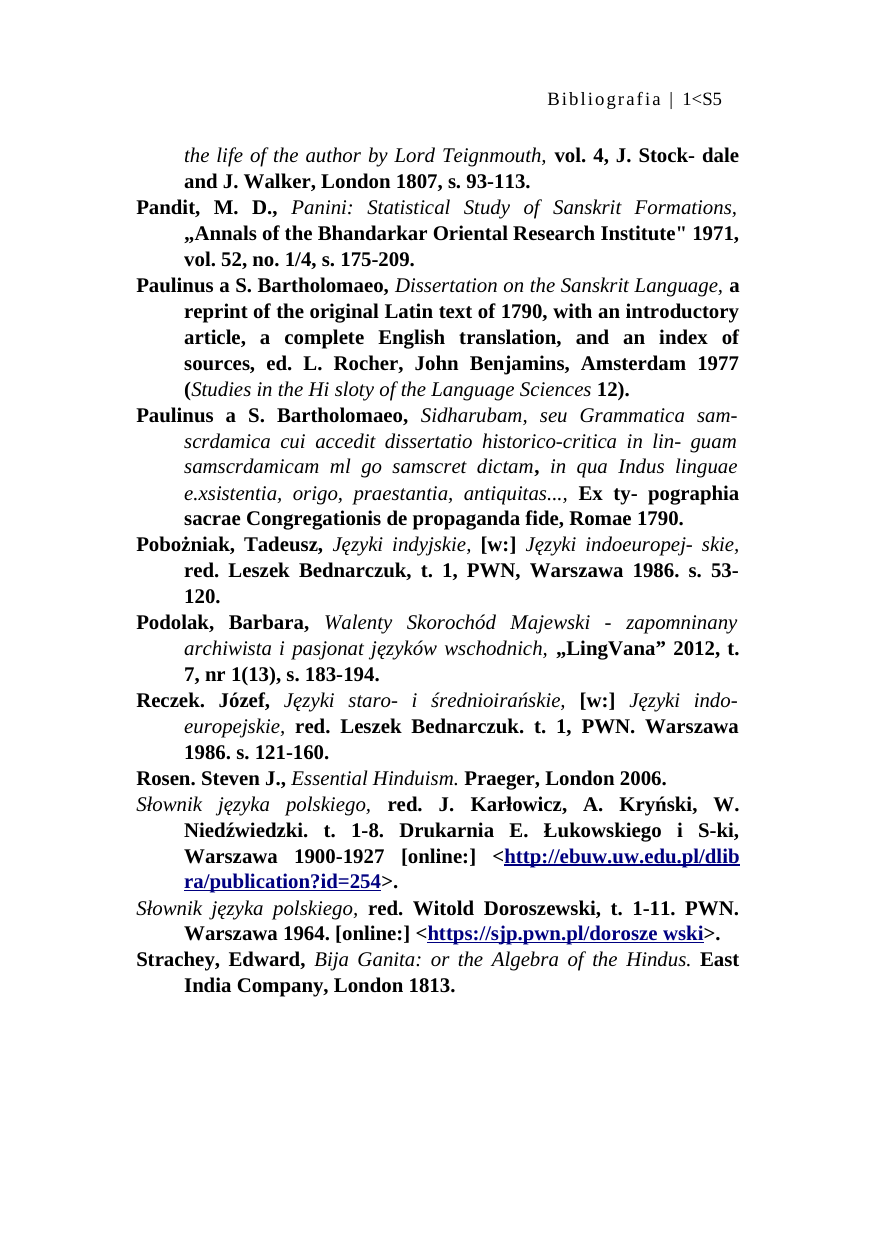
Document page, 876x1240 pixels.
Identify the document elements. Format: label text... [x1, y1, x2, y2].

text Paulinus a S. Bartholomaeo, Sidharubam, seu Grammatica sam- scrdamica cui accedit dissertatio historico-critica in lin- guam samscrdamicam ml go samscret dictam, in qua Indus linguae e.xsistentia, origo, praestantia, antiquitas..., Ex ty- pographia sacrae Congregationis de propaganda fide, Romae 1790. [136, 401, 739, 531]
text Słownik języka polskiego, red. Witold Doroszewski, t. 1-11. PWN. Warszawa 1964. [online:] <https://sjp.pwn.pl/dorosze wski>. [136, 894, 739, 946]
text Bibliografia | 1<S5 [547, 90, 738, 109]
text Podolak, Barbara, Walenty Skorochód Majewski - zapomninany archiwista i pasjonat języków wschodnich, „LingVana” 2012, t. 7, nr 1(13), s. 183-194. [136, 609, 739, 687]
text Pobożniak, Tadeusz, Języki indyjskie, [w:] Języki indoeuropej- skie, red. Leszek Bednarczuk, t. 1, PWN, Warszawa 1986. s. 53-120. [136, 531, 739, 609]
text Paulinus a S. Bartholomaeo, Dissertation on the Sanskrit Language, a reprint of the original Latin text of 1790, with an introductory article, a complete English translation, and an index of sources, ed. L. Rocher, John Benjamins, Amsterdam 1977 (Studies in the Hi sloty of the Language Sciences 12). [136, 272, 739, 401]
text the life of the author by Lord Teignmouth, vol. 4, J. Stock- dale and J. Walker, London 1807, s. 93-113. [184, 142, 739, 194]
text Pandit, M. D., Panini: Statistical Study of Sanskrit Formations, „Annals of the Bhandarkar Oriental Research Institute" 1971, vol. 52, no. 1/4, s. 175-209. [136, 194, 739, 272]
text Strachey, Edward, Bija Ganita: or the Algebra of the Hindus. East India Company, London 1813. [136, 946, 739, 998]
text Rosen. Steven J., Essential Hinduism. Praeger, London 2006. [136, 764, 739, 790]
text Słownik języka polskiego, red. J. Karłowicz, A. Kryński, W. Niedźwiedzki. t. 1-8. Drukarnia E. Łukowskiego i S-ki, Warszawa 1900-1927 [online:] <http://ebuw.uw.edu.pl/dlib ra/publication?id=254>. [136, 790, 739, 894]
text Reczek. Józef, Języki staro- i średnioirańskie, [w:] Języki indo- europejskie, red. Leszek Bednarczuk. t. 1, PWN. Warszawa 1986. s. 121-160. [136, 687, 739, 764]
